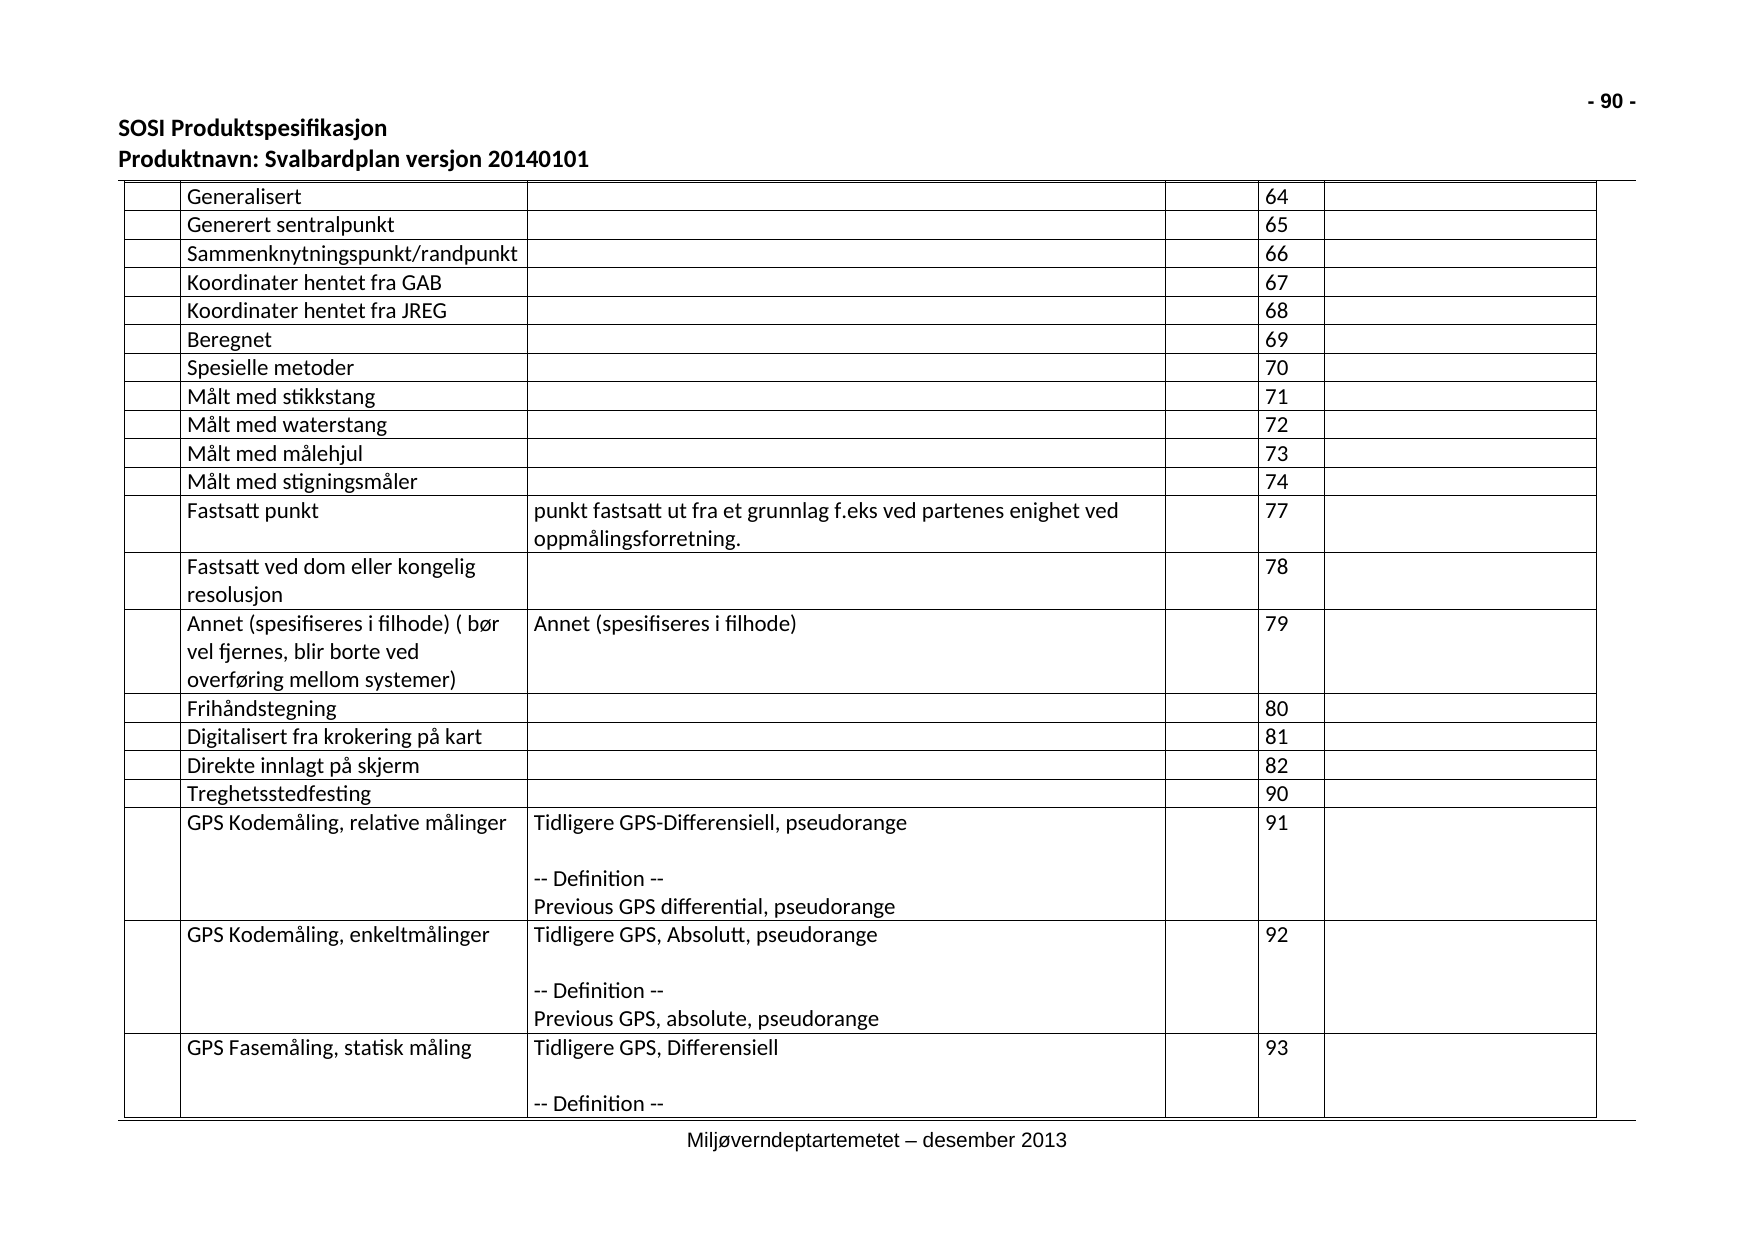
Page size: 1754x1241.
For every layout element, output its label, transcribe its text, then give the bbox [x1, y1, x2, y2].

table_cell 77 [1259, 496, 1324, 552]
table_cell [1325, 354, 1596, 381]
table_cell [1166, 1034, 1258, 1117]
table_cell 78 [1259, 553, 1324, 608]
table_cell Spesielle metoder [181, 354, 527, 381]
table_cell 66 [1259, 240, 1324, 267]
table_cell Sammenknytningspunkt/randpunkt [181, 240, 527, 267]
table_cell [1325, 808, 1596, 920]
table_cell [125, 751, 180, 779]
table_cell punkt fastsatt ut fra et grunnlag f.eks ved partenes enighet ved oppmålingsforretning. [528, 496, 1165, 552]
table_cell [528, 780, 1165, 807]
table_cell Tidligere GPS-Differensiell, pseudorange -- Definition -- Previous GPS differential, pseudorange [528, 808, 1165, 920]
table_cell [125, 723, 180, 750]
table_cell [1166, 468, 1258, 495]
table_cell [125, 325, 180, 353]
table_cell Frihåndstegning [181, 694, 527, 722]
table_cell [125, 411, 180, 438]
table_cell [1325, 780, 1596, 807]
table_cell Fastsatt punkt [181, 496, 527, 552]
table_cell [1325, 610, 1596, 693]
table_cell [1166, 723, 1258, 750]
table_cell [125, 1034, 180, 1117]
table_cell [528, 694, 1165, 722]
table_cell [1325, 325, 1596, 353]
table_cell [1325, 496, 1596, 552]
table_cell [528, 382, 1165, 410]
table_cell [1166, 780, 1258, 807]
table_cell [125, 268, 180, 296]
table_cell [528, 325, 1165, 353]
table_cell 71 [1259, 382, 1324, 410]
table_cell 68 [1259, 297, 1324, 324]
table_cell 74 [1259, 468, 1324, 495]
table_cell 81 [1259, 723, 1324, 750]
table_cell [1166, 382, 1258, 410]
table_cell [1166, 694, 1258, 722]
table_cell [125, 439, 180, 467]
table_cell [1166, 808, 1258, 920]
table_cell [125, 496, 180, 552]
table_cell [528, 723, 1165, 750]
table_cell 70 [1259, 354, 1324, 381]
table_cell [125, 921, 180, 1032]
table_cell [1166, 553, 1258, 608]
table_cell Målt med stikkstang [181, 382, 527, 410]
table_cell [1166, 325, 1258, 353]
table_cell [125, 553, 180, 608]
table_cell Koordinater hentet fra GAB [181, 268, 527, 296]
table_cell Annet (spesifiseres i filhode) ( bør vel fjernes, blir borte ved overføring mellom systemer) [181, 610, 527, 693]
table_cell Målt med målehjul [181, 439, 527, 467]
table_cell [528, 439, 1165, 467]
table_cell Tidligere GPS, Absolutt, pseudorange -- Definition -- Previous GPS, absolute, pseudorange [528, 921, 1165, 1032]
table_cell [125, 382, 180, 410]
table_cell [528, 751, 1165, 779]
table_cell [125, 808, 180, 920]
table_cell [1325, 723, 1596, 750]
table_cell [125, 240, 180, 267]
table_cell [125, 354, 180, 381]
table_cell [1166, 211, 1258, 238]
table_cell [1325, 553, 1596, 608]
table_cell 80 [1259, 694, 1324, 722]
table_cell GPS Fasemåling, statisk måling [181, 1034, 527, 1117]
table_cell Tidligere GPS, Differensiell -- Definition [528, 1034, 1165, 1117]
table_cell [1166, 921, 1258, 1032]
table_cell [1166, 354, 1258, 381]
table_cell Digitalisert fra krokering på kart [181, 723, 527, 750]
table_cell Beregnet [181, 325, 527, 353]
table_cell Treghetsstedfesting [181, 780, 527, 807]
table_cell Koordinater hentet fra JREG [181, 297, 527, 324]
table_cell 65 [1259, 211, 1324, 238]
table_cell [1325, 751, 1596, 779]
table_cell 91 [1259, 808, 1324, 920]
table_cell 79 [1259, 610, 1324, 693]
table_cell 73 [1259, 439, 1324, 467]
table_cell [125, 297, 180, 324]
table_cell [1166, 751, 1258, 779]
table_cell [125, 211, 180, 238]
table_cell 90 [1259, 780, 1324, 807]
table_cell [528, 240, 1165, 267]
table_cell [125, 780, 180, 807]
table_cell [528, 297, 1165, 324]
table_cell [1325, 921, 1596, 1032]
table_cell 93 [1259, 1034, 1324, 1117]
table_cell 92 [1259, 921, 1324, 1032]
table_cell [1325, 694, 1596, 722]
table_cell [1166, 439, 1258, 467]
table_cell [528, 553, 1165, 608]
table_cell [125, 610, 180, 693]
table_cell 69 [1259, 325, 1324, 353]
table_cell Målt med stigningsmåler [181, 468, 527, 495]
table_cell [1166, 268, 1258, 296]
table_cell [1325, 240, 1596, 267]
table_cell [528, 268, 1165, 296]
table_cell [125, 468, 180, 495]
table_cell Annet (spesifiseres i filhode) [528, 610, 1165, 693]
table_cell [1166, 411, 1258, 438]
table_cell 64 [1259, 183, 1324, 210]
table_cell [1166, 240, 1258, 267]
table_cell [1325, 297, 1596, 324]
table_cell [528, 411, 1165, 438]
table_cell [1325, 1034, 1596, 1117]
table_cell [1325, 211, 1596, 238]
table_cell Direkte innlagt på skjerm [181, 751, 527, 779]
table_cell [1325, 382, 1596, 410]
table_cell [1166, 496, 1258, 552]
table_cell [1325, 411, 1596, 438]
table_cell [528, 354, 1165, 381]
table_cell 67 [1259, 268, 1324, 296]
table_cell Målt med waterstang [181, 411, 527, 438]
table_cell [1325, 468, 1596, 495]
table_cell Generert sentralpunkt [181, 211, 527, 238]
table_cell [1166, 297, 1258, 324]
table_cell [125, 183, 180, 210]
table_cell [1166, 610, 1258, 693]
table_cell Generalisert [181, 183, 527, 210]
table_cell [125, 694, 180, 722]
table_cell [528, 183, 1165, 210]
table_cell [1325, 183, 1596, 210]
table_cell GPS Kodemåling, relative målinger [181, 808, 527, 920]
table_cell [528, 468, 1165, 495]
table_cell [1325, 439, 1596, 467]
table_cell [1166, 183, 1258, 210]
table_cell 82 [1259, 751, 1324, 779]
table_cell [528, 211, 1165, 238]
table_cell [1325, 268, 1596, 296]
table_cell GPS Kodemåling, enkeltmålinger [181, 921, 527, 1032]
table_cell Fastsatt ved dom eller kongelig resolusjon [181, 553, 527, 608]
table_cell 72 [1259, 411, 1324, 438]
